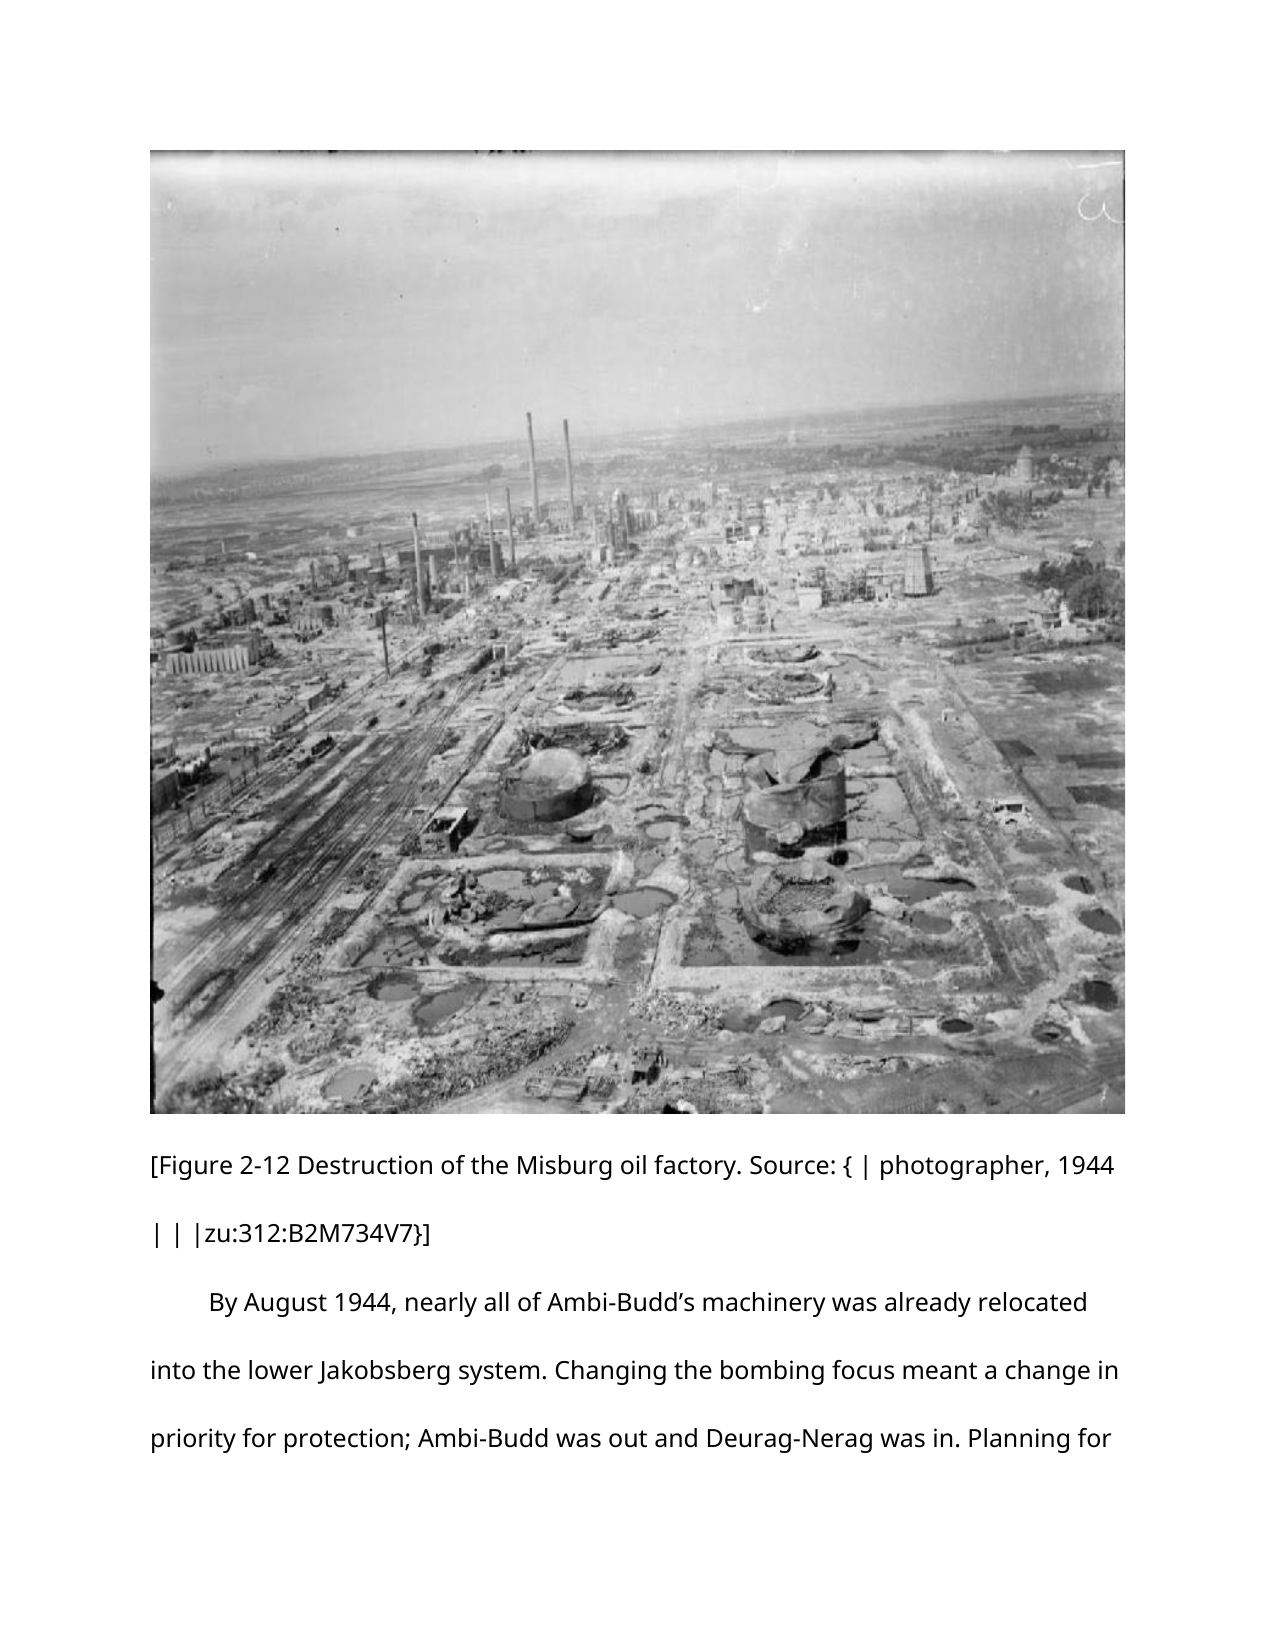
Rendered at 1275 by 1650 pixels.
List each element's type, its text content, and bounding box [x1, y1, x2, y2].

text [Figure 2-12 Destruction of the Misburg oil factory. Source: { | photographer, 1944 | | |zu:312:B2M734V7}] [150, 1148, 1125, 1250]
text By August 1944, nearly all of Ambi-Budd’s machinery was already relocated into the lower Jakobsberg system. Changing the bombing focus meant a change in priority for protection; Ambi-Budd was out and Deurag-Nerag was in. Planning for [150, 1284, 1125, 1454]
picture [150, 150, 1125, 1114]
